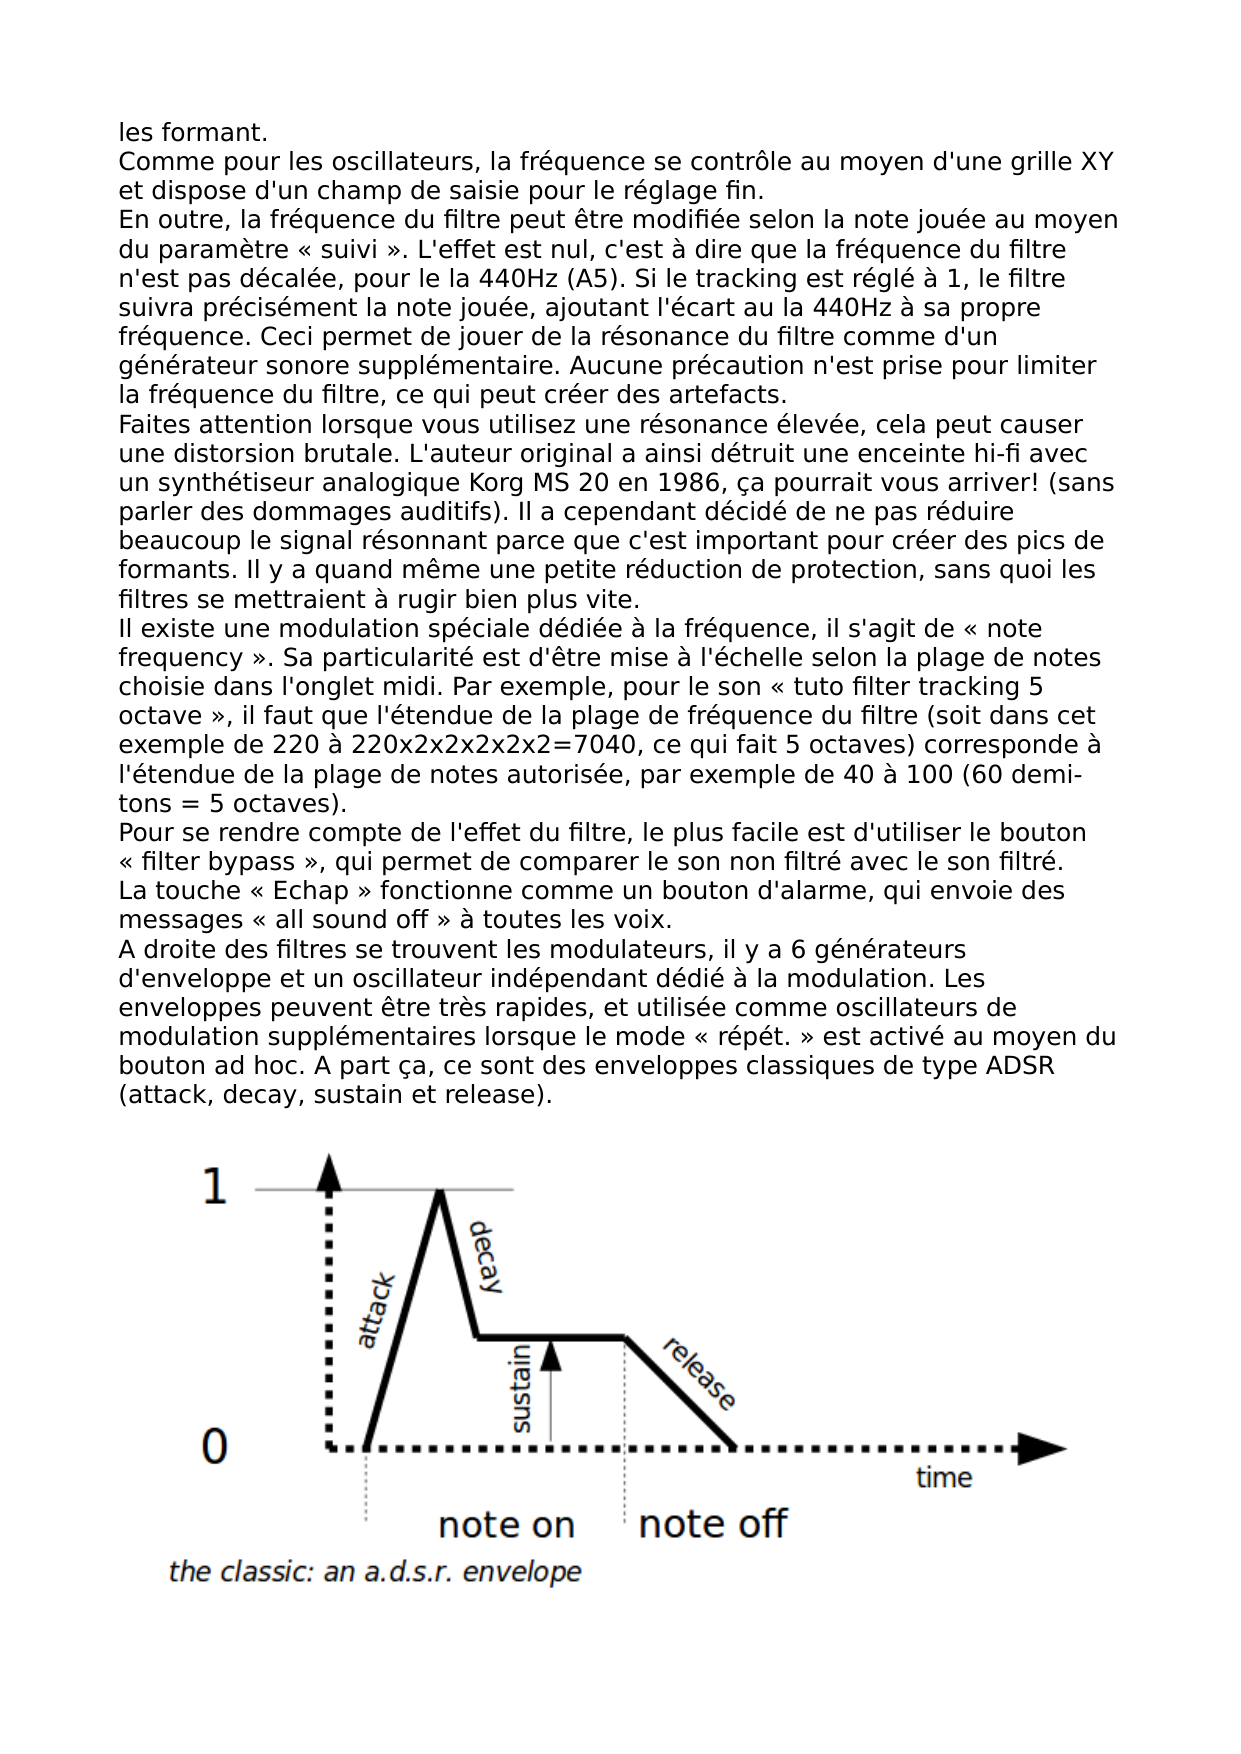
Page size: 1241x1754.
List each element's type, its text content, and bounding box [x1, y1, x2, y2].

text Comme pour les oscillateurs, la fréquence se contrôle au moyen d'une grille X­Y et dispose d'un champ de saisie pour le réglage fin. [118, 147, 1122, 206]
text les formant. [118, 118, 1122, 147]
text A droite des filtres se trouvent les modulateurs, il y a 6 générateurs d'enveloppe et un oscillateur indépendant dédié à la modulation. Les enveloppes peuvent être très rapides, et utilisée comme oscillateurs de modulation supplémentaires lorsque le mode « répét. » est activé au moyen du bouton ad hoc. A part ça, ce sont des enveloppes classiques de type ADSR (attack, decay, sustain et release). [118, 935, 1122, 1110]
picture [147, 1138, 1093, 1624]
text Faites attention lorsque vous utilisez une résonance élevée, cela peut causer une distorsion brutale. L'auteur original a ainsi détruit une enceinte hi-fi avec un synthétiseur analogique Korg MS 20 en 1986, ça pourrait vous arriver! (sans parler des dommages auditifs). Il a cependant décidé de ne pas réduire beaucoup le signal résonnant parce que c'est important pour créer des pics de formants. Il y a quand même une petite réduction de protection, sans quoi les filtres se mettraient à rugir bien plus vite. [118, 410, 1122, 614]
text La touche « Echap » fonctionne comme un bouton d'alarme, qui envoie des messages « all sound off » à toutes les voix. [118, 876, 1122, 935]
text En outre, la fréquence du filtre peut être modifiée selon la note jouée au moyen du paramètre « suivi ». L'effet est nul, c'est à dire que la fréquence du filtre n'est pas décalée, pour le la 440Hz (A5). Si le tracking est réglé à 1, le filtre suivra précisément la note jouée, ajoutant l'écart au la 440Hz à sa propre fréquence. Ceci permet de jouer de la résonance du filtre comme d'un générateur sonore supplémentaire. Aucune précaution n'est prise pour limiter la fréquence du filtre, ce qui peut créer des artefacts. [118, 206, 1122, 410]
text Il existe une modulation spéciale dédiée à la fréquence, il s'agit de « note frequency ». Sa particularité est d'être mise à l'échelle selon la plage de notes choisie dans l'onglet midi. Par exemple, pour le son « tuto filter tracking 5 octave », il faut que l'étendue de la plage de fréquence du filtre (soit dans cet exemple de 220 à 220x2x2x2x2x2=7040, ce qui fait 5 octaves) corresponde à l'étendue de la plage de notes autorisée, par exemple de 40 à 100 (60 demi-tons = 5 octaves). [118, 614, 1122, 818]
text Pour se rendre compte de l'effet du filtre, le plus facile est d'utiliser le bouton « filter bypass », qui permet de comparer le son non filtré avec le son filtré. [118, 818, 1122, 876]
